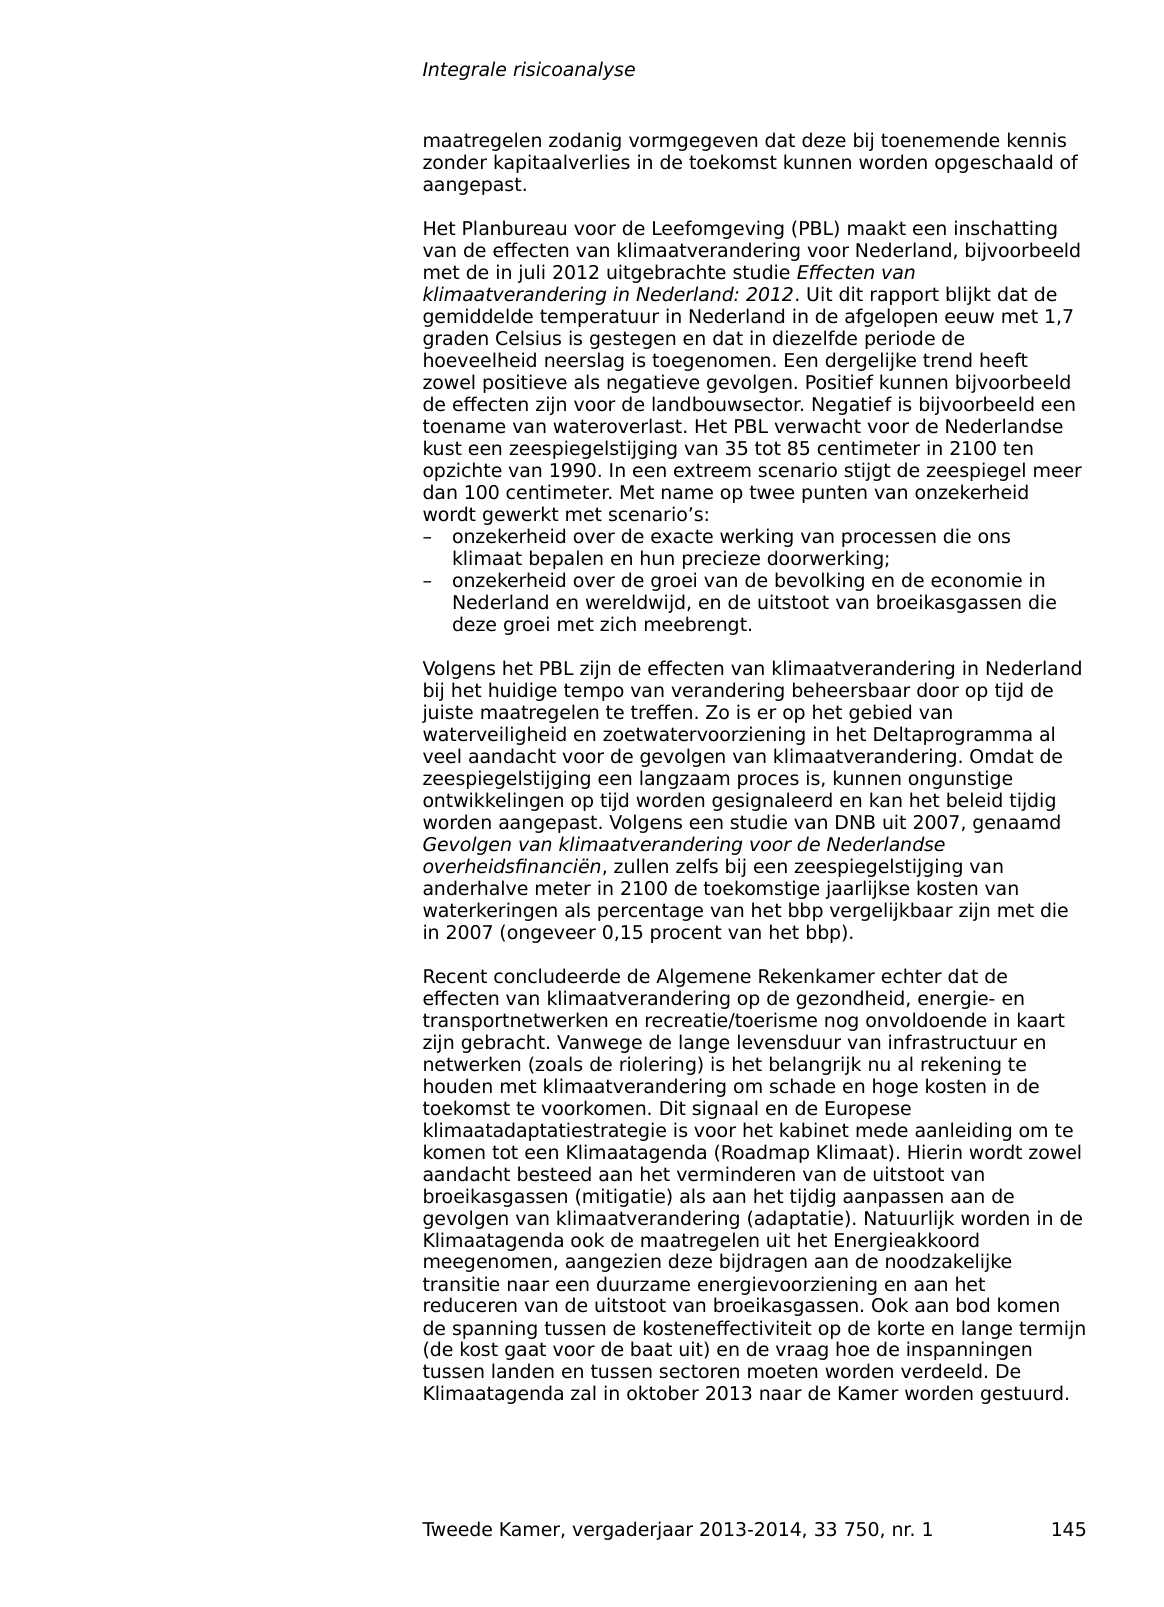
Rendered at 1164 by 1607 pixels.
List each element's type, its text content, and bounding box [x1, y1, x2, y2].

text – onzekerheid over de exacte werking van processen die ons klimaat bepalen en hun precieze doorwerking; [422, 526, 1087, 570]
text Het Planbureau voor de Leefomgeving (PBL) maakt een inschatting van de effecten van klimaatverandering voor Nederland, bijvoorbeeld met de in juli 2012 uitgebrachte studie Effecten van klimaatverandering in Nederland: 2012. Uit dit rapport blijkt dat de gemiddelde temperatuur in Nederland in de afgelopen eeuw met 1,7 graden Celsius is gestegen en dat in diezelfde periode de hoeveelheid neerslag is toegenomen. Een dergelijke trend heeft zowel positieve als negatieve gevolgen. Positief kunnen bijvoorbeeld de effecten zijn voor de landbouwsector. Negatief is bijvoorbeeld een toename van wateroverlast. Het PBL verwacht voor de Nederlandse kust een zeespiegelstijging van 35 tot 85 centimeter in 2100 ten opzichte van 1990. In een extreem scenario stijgt de zeespiegel meer dan 100 centimeter. Met name op twee punten van onzekerheid wordt gewerkt met scenario’s: [422, 218, 1087, 526]
text – onzekerheid over de groei van de bevolking en de economie in Nederland en wereldwijd, en de uitstoot van broeikasgassen die deze groei met zich meebrengt. [422, 570, 1087, 636]
text maatregelen zodanig vormgegeven dat deze bij toenemende kennis zonder kapitaalverlies in de toekomst kunnen worden opgeschaald of aangepast. [422, 130, 1087, 196]
text Volgens het PBL zijn de effecten van klimaatverandering in Nederland bij het huidige tempo van verandering beheersbaar door op tijd de juiste maatregelen te treffen. Zo is er op het gebied van waterveiligheid en zoetwatervoorziening in het Deltaprogramma al veel aandacht voor de gevolgen van klimaatverandering. Omdat de zeespiegelstijging een langzaam proces is, kunnen ongunstige ontwikkelingen op tijd worden gesignaleerd en kan het beleid tijdig worden aangepast. Volgens een studie van DNB uit 2007, genaamd Gevolgen van klimaatverandering voor de Nederlandse overheidsfinanciën, zullen zelfs bij een zeespiegelstijging van anderhalve meter in 2100 de toekomstige jaarlijkse kosten van waterkeringen als percentage van het bbp vergelijkbaar zijn met die in 2007 (ongeveer 0,15 procent van het bbp). [422, 658, 1087, 943]
text Recent concludeerde de Algemene Rekenkamer echter dat de effecten van klimaatverandering op de gezondheid, energie- en transportnetwerken en recreatie/toerisme nog onvoldoende in kaart zijn gebracht. Vanwege de lange levensduur van infrastructuur en netwerken (zoals de riolering) is het belangrijk nu al rekening te houden met klimaatverandering om schade en hoge kosten in de toekomst te voorkomen. Dit signaal en de Europese klimaatadaptatiestrategie is voor het kabinet mede aanleiding om te komen tot een Klimaatagenda (Roadmap Klimaat). Hierin wordt zowel aandacht besteed aan het verminderen van de uitstoot van broeikasgassen (mitigatie) als aan het tijdig aanpassen aan de gevolgen van klimaatverandering (adaptatie). Natuurlijk worden in de Klimaatagenda ook de maatregelen uit het Energieakkoord meegenomen, aangezien deze bijdragen aan de noodzakelijke transitie naar een duurzame energievoorziening en aan het reduceren van de uitstoot van broeikasgassen. Ook aan bod komen de spanning tussen de kosteneffectiviteit op de korte en lange termijn (de kost gaat voor de baat uit) en de vraag hoe de inspanningen tussen landen en tussen sectoren moeten worden verdeeld. De Klimaatagenda zal in oktober 2013 naar de Kamer worden gestuurd. [422, 966, 1087, 1405]
